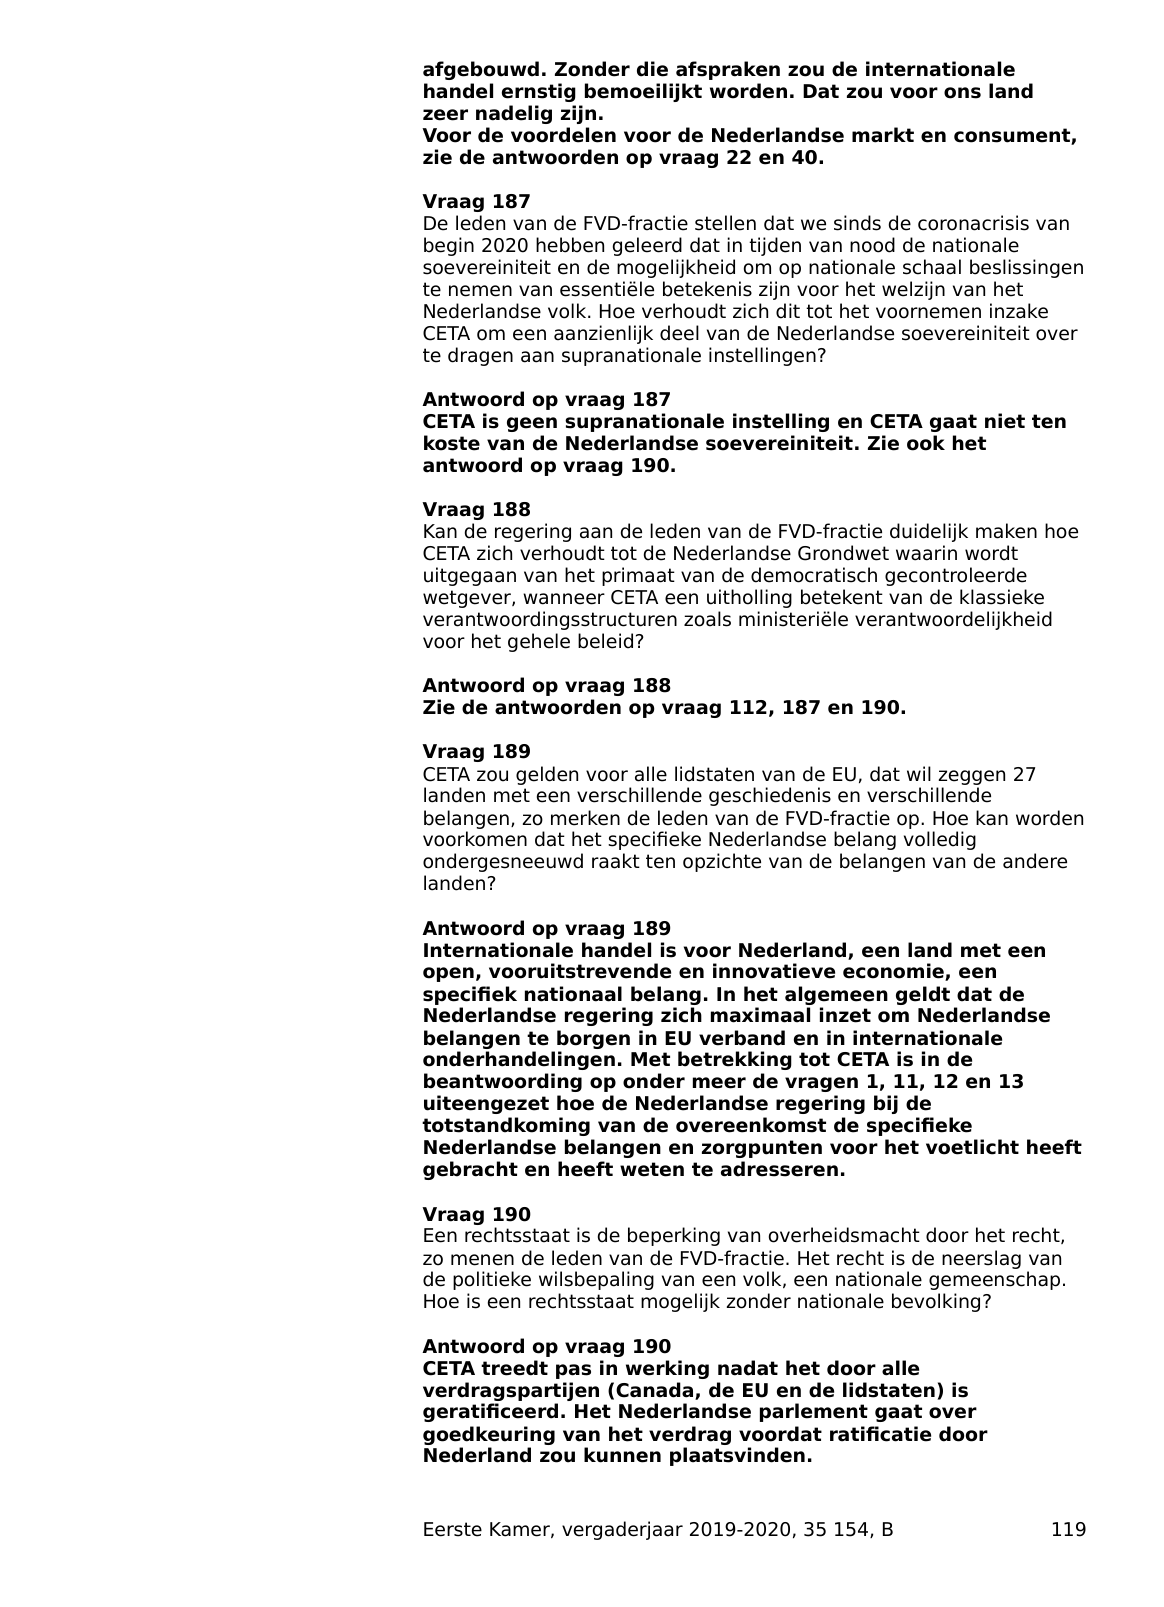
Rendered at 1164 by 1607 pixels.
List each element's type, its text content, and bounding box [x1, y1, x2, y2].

text afgebouwd. Zonder die afspraken zou de internationale handel ernstig bemoeilijkt worden. Dat zou voor ons land zeer nadelig zijn. [422, 59, 1087, 125]
text CETA treedt pas in werking nadat het door alle verdragspartijen (Canada, de EU en de lidstaten) is geratificeerd. Het Nederlandse parlement gaat over goedkeuring van het verdrag voordat ratificatie door Nederland zou kunnen plaatsvinden. [422, 1357, 1087, 1467]
text Vraag 188 [422, 499, 1087, 521]
text CETA zou gelden voor alle lidstaten van de EU, dat wil zeggen 27 landen met een verschillende geschiedenis en verschillende belangen, zo merken de leden van de FVD-fractie op. Hoe kan worden voorkomen dat het specifieke Nederlandse belang volledig ondergesneeuwd raakt ten opzichte van de belangen van de andere landen? [422, 763, 1087, 895]
text Internationale handel is voor Nederland, een land met een open, vooruitstrevende en innovatieve economie, een specifiek nationaal belang. In het algemeen geldt dat de Nederlandse regering zich maximaal inzet om Nederlandse belangen te borgen in EU verband en in internationale onderhandelingen. Met betrekking tot CETA is in de beantwoording op onder meer de vragen 1, 11, 12 en 13 uiteengezet hoe de Nederlandse regering bij de totstandkoming van de overeenkomst de specifieke Nederlandse belangen en zorgpunten voor het voetlicht heeft gebracht en heeft weten te adresseren. [422, 939, 1087, 1181]
text Zie de antwoorden op vraag 112, 187 en 190. [422, 697, 1087, 719]
text Vraag 187 [422, 191, 1087, 213]
text Kan de regering aan de leden van de FVD-fractie duidelijk maken hoe CETA zich verhoudt tot de Nederlandse Grondwet waarin wordt uitgegaan van het primaat van de democratisch gecontroleerde wetgever, wanneer CETA een uitholling betekent van de klassieke verantwoordingsstructuren zoals ministeriële verantwoordelijkheid voor het gehele beleid? [422, 521, 1087, 653]
text CETA is geen supranationale instelling en CETA gaat niet ten koste van de Nederlandse soevereiniteit. Zie ook het antwoord op vraag 190. [422, 411, 1087, 477]
text De leden van de FVD-fractie stellen dat we sinds de coronacrisis van begin 2020 hebben geleerd dat in tijden van nood de nationale soevereiniteit en de mogelijkheid om op nationale schaal beslissingen te nemen van essentiële betekenis zijn voor het welzijn van het Nederlandse volk. Hoe verhoudt zich dit tot het voornemen inzake CETA om een aanzienlijk deel van de Nederlandse soevereiniteit over te dragen aan supranationale instellingen? [422, 213, 1087, 367]
text Antwoord op vraag 188 [422, 675, 1087, 697]
text Antwoord op vraag 189 [422, 917, 1087, 939]
text Antwoord op vraag 190 [422, 1336, 1087, 1357]
text Voor de voordelen voor de Nederlandse markt en consument, zie de antwoorden op vraag 22 en 40. [422, 125, 1087, 169]
text Een rechtsstaat is de beperking van overheidsmacht door het recht, zo menen de leden van de FVD-fractie. Het recht is de neerslag van de politieke wilsbepaling van een volk, een nationale gemeenschap. Hoe is een rechtsstaat mogelijk zonder nationale bevolking? [422, 1225, 1087, 1313]
text Vraag 189 [422, 741, 1087, 763]
text Antwoord op vraag 187 [422, 389, 1087, 411]
text Vraag 190 [422, 1203, 1087, 1225]
